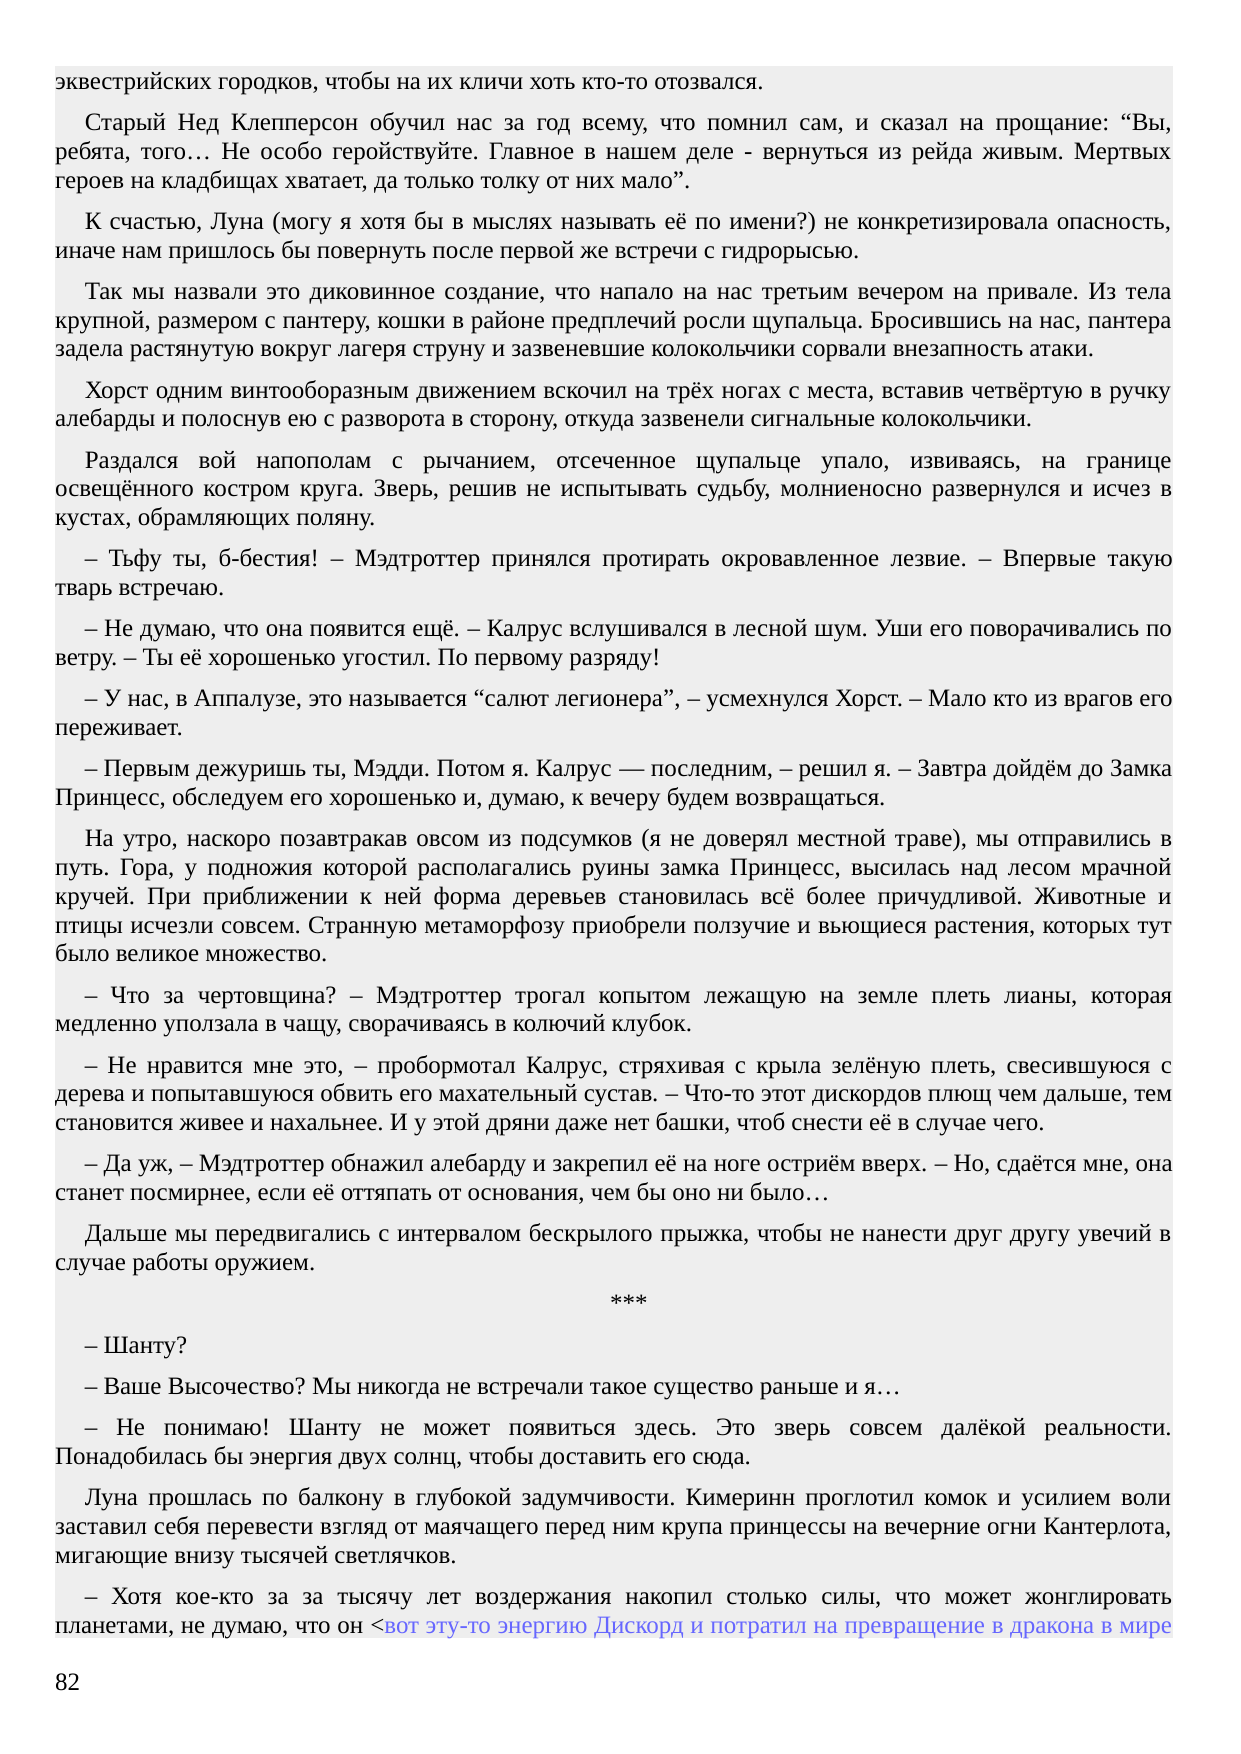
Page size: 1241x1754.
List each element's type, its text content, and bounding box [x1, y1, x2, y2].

text Раздался вой напополам с рычанием, отсеченное щупальце упало, извиваясь, на границе освещённого костром круга. Зверь, решив не испытывать судьбу, молниеносно развернулся и исчез в кустах, обрамляющих поляну. [55, 445, 1173, 531]
text – Что за чертовщина? – Мэдтроттер трогал копытом лежащую на земле плеть лианы, которая медленно уползала в чащу, сворачиваясь в колючий клубок. [55, 980, 1173, 1037]
text На утро, наскоро позавтракав овсом из подсумков (я не доверял местной траве), мы отправились в путь. Гора, у подножия которой располагались руины замка Принцесс, высилась над лесом мрачной кручей. При приближении к ней форма деревьев становилась всё более причудливой. Животные и птицы исчезли совсем. Странную метаморфозу приобрели ползучие и вьющиеся растения, которых тут было великое множество. [55, 823, 1173, 967]
text Так мы назвали это диковинное создание, что напало на нас третьим вечером на привале. Из тела крупной, размером с пантеру, кошки в районе предплечий росли щупальца. Бросившись на нас, пантера задела растянутую вокруг лагеря струну и зазвеневшие колокольчики сорвали внезапность атаки. [55, 276, 1173, 362]
text – Не понимаю! Шанту не может появиться здесь. Это зверь совсем далёкой реальности. Понадобилась бы энергия двух солнц, чтобы доставить его сюда. [55, 1412, 1173, 1470]
text – Шанту? [55, 1330, 1173, 1358]
text – Не нравится мне это, – пробормотал Калрус, стряхивая с крыла зелёную плеть, свесившуюся с дерева и попытавшуюся обвить его махательный сустав. – Что-то этот дискордов плющ чем дальше, тем становится живее и нахальнее. И у этой дряни даже нет башки, чтоб снести её в случае чего. [55, 1050, 1173, 1136]
text Хорст одним винтооборазным движением вскочил на трёх ногах с места, вставив четвёртую в ручку алебарды и полоснув ею с разворота в сторону, откуда зазвенели сигнальные колокольчики. [55, 375, 1173, 432]
text К счастью, Луна (могу я хотя бы в мыслях называть её по имени?) не конкретизировала опасность, иначе нам пришлось бы повернуть после первой же встречи с гидрорысью. [55, 206, 1173, 263]
text – Тьфу ты, б-бестия! – Мэдтроттер принялся протирать окровавленное лезвие. – Впервые такую тварь встречаю. [55, 543, 1173, 601]
text – Хотя кое-кто за за тысячу лет воздержания накопил столько силы, что может жонглировать планетами, не думаю, что он <вот эту-то энергию Дискорд и потратил на превращение в дракона в мире [55, 1581, 1173, 1638]
text – У нас, в Аппалузе, это называется “салют легионера”, – усмехнулся Хорст. – Мало кто из врагов его переживает. [55, 683, 1173, 741]
text – Не думаю, что она появится ещё. – Калрус вслушивался в лесной шум. Уши его поворачивались по ветру. – Ты её хорошенько угостил. По первому разряду! [55, 613, 1173, 671]
text Луна прошлась по балкону в глубокой задумчивости. Кимеринн проглотил комок и усилием воли заставил себя перевести взгляд от маячащего перед ним крупа принцессы на вечерние огни Кантерлота, мигающие внизу тысячей светлячков. [55, 1482, 1173, 1568]
text – Ваше Высочество? Мы никогда не встречали такое существо раньше и я… [55, 1371, 1173, 1400]
text *** [55, 1288, 1173, 1317]
text Дальше мы передвигались с интервалом бескрылого прыжка, чтобы не нанести друг другу увечий в случае работы оружием. [55, 1218, 1173, 1276]
text эквестрийских городков, чтобы на их кличи хоть кто-то отозвался. [55, 66, 1173, 95]
text – Первым дежуришь ты, Мэдди. Потом я. Калрус — последним, – решил я. – Завтра дойдём до Замка Принцесс, обследуем его хорошенько и, думаю, к вечеру будем возвращаться. [55, 753, 1173, 811]
text Старый Нед Клепперсон обучил нас за год всему, что помнил сам, и сказал на прощание: “Вы, ребята, того… Не особо геройствуйте. Главное в нашем деле - вернуться из рейда живым. Мертвых героев на кладбищах хватает, да только толку от них мало”. [55, 107, 1173, 193]
text – Да уж, – Мэдтроттер обнажил алебарду и закрепил её на ноге остриём вверх. – Но, сдаётся мне, она станет посмирнее, если её оттяпать от основания, чем бы оно ни было… [55, 1148, 1173, 1206]
